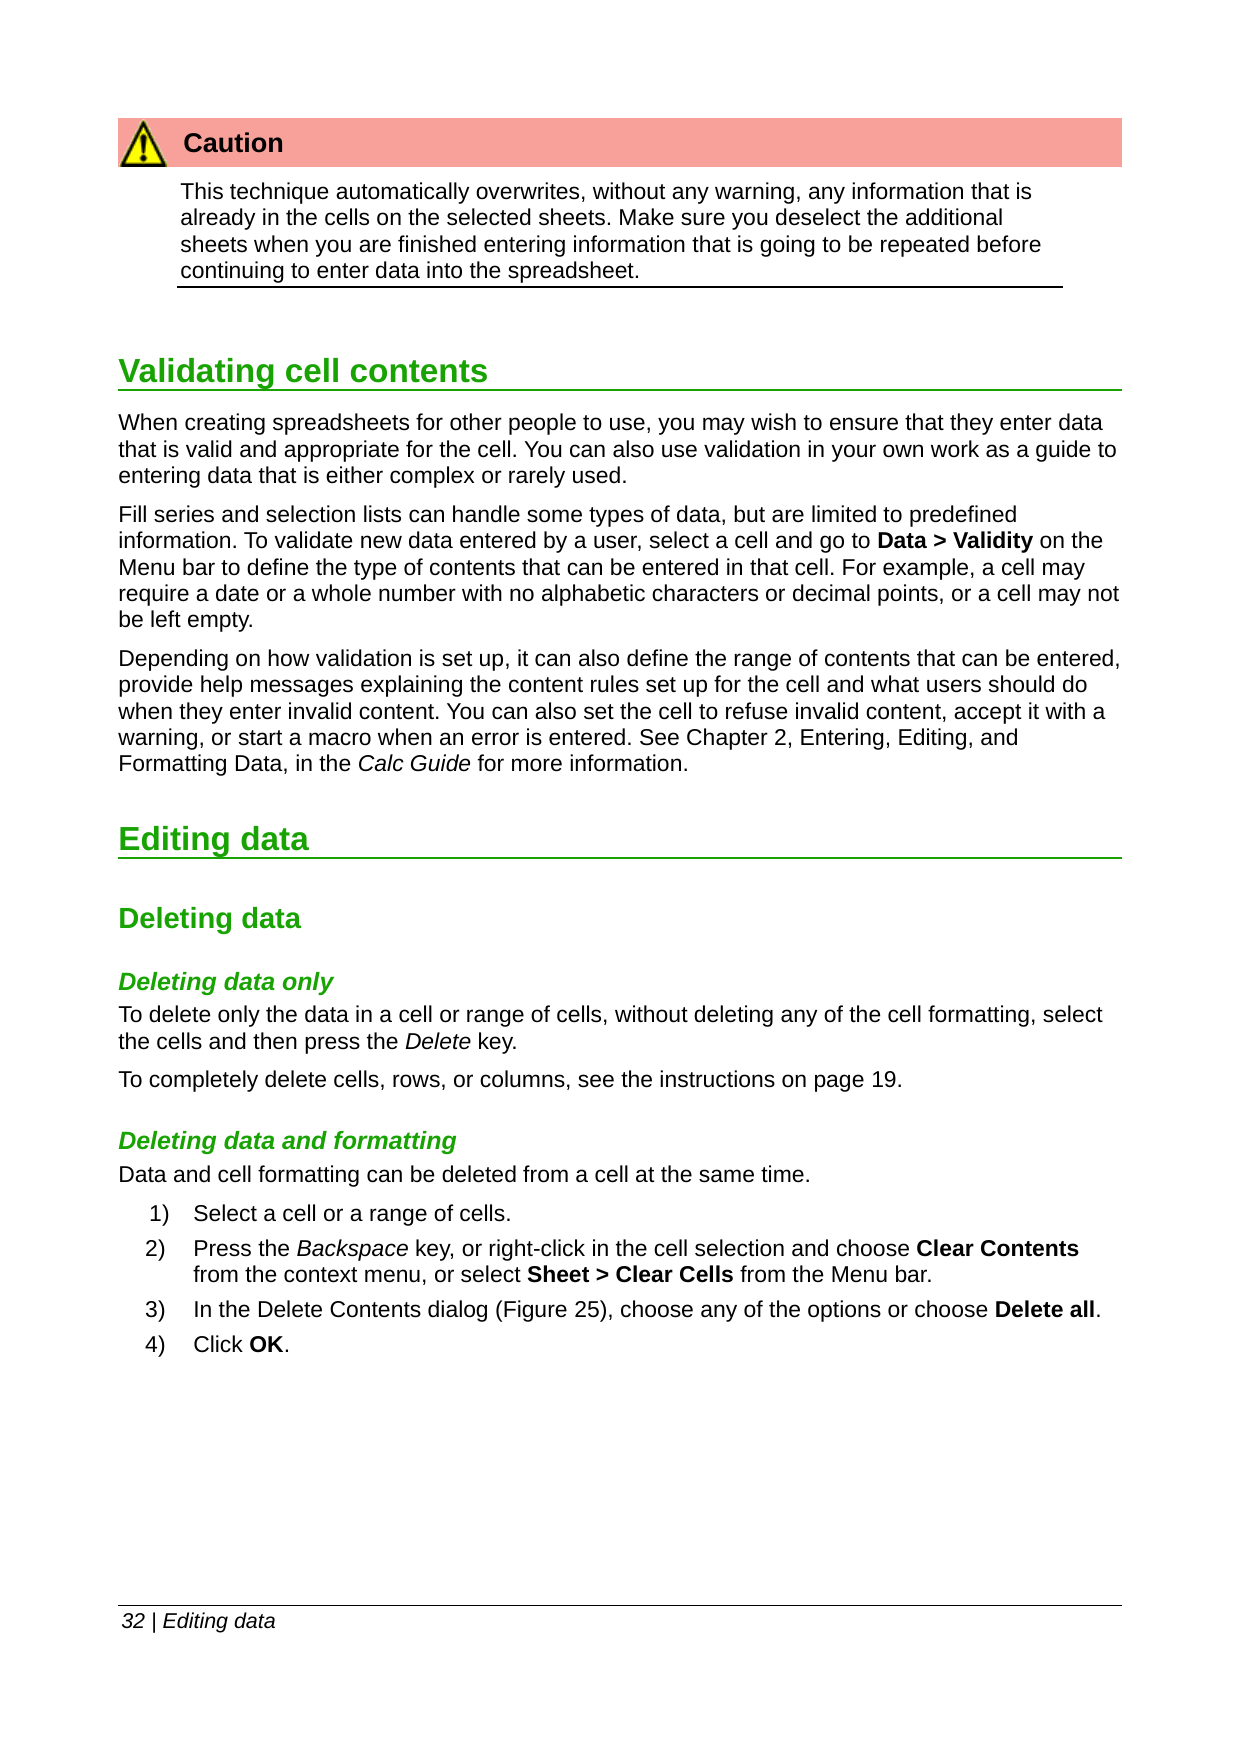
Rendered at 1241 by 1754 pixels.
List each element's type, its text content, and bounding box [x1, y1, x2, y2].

text When creating spreadsheets for other people to use, you may wish to ensure that they enter data that is valid and appropriate for the cell. You can also use validation in your own work as a guide to entering data that is either complex or rarely used. [118, 409, 1122, 488]
list Press the Backspace key, or right-click in the cell selection and choose Clear Contents from the context menu, or select Sheet > Clear Cells from the Menu bar. [165, 1235, 1122, 1287]
list Data and cell formatting can be deleted from a cell at the same time. [118, 1161, 1122, 1187]
subtitle Deleting data only [118, 967, 1122, 995]
subtitle Editing data [118, 819, 1122, 857]
subtitle Deleting data and formatting [118, 1126, 1122, 1155]
subtitle Deleting data [118, 901, 1122, 934]
subtitle Caution [118, 118, 1122, 167]
picture [119, 119, 167, 167]
text To completely delete cells, rows, or columns, see the instructions on page 19. [118, 1066, 1122, 1093]
text To delete only the data in a cell or range of cells, without deleting any of the cell formatting, select the cells and then press the Delete key. [118, 1001, 1122, 1054]
text Depending on how validation is set up, it can also define the range of contents that can be entered, provide help messages explaining the content rules set up for the cell and what users should do when they enter invalid content. You can also set the cell to refuse invalid content, accept it with a warning, or start a macro when an error is entered. See Chapter 2, Entering, Editing, and Formatting Data, in the Calc Guide for more information. [118, 645, 1122, 777]
text This technique automatically overwrites, without any warning, any information that is already in the cells on the selected sheets. Make sure you deselect the additional sheets when you are finished entering information that is going to be repeated before continuing to enter data into the spreadsheet. [177, 175, 1063, 286]
list Click OK. [165, 1331, 1122, 1358]
list Select a cell or a range of cells. [169, 1199, 1122, 1226]
text Fill series and selection lists can handle some types of data, but are limited to predefined information. To validate new data entered by a user, select a cell and go to Data > Validity on the Menu bar to define the type of contents that can be entered in that cell. For example, a cell may require a date or a whole number with no alphabetic characters or decimal points, or a cell may not be left empty. [118, 501, 1122, 632]
list In the Delete Contents dialog (Figure 25), choose any of the options or choose Delete all. [165, 1296, 1122, 1323]
subtitle Validating cell contents [118, 351, 1122, 389]
